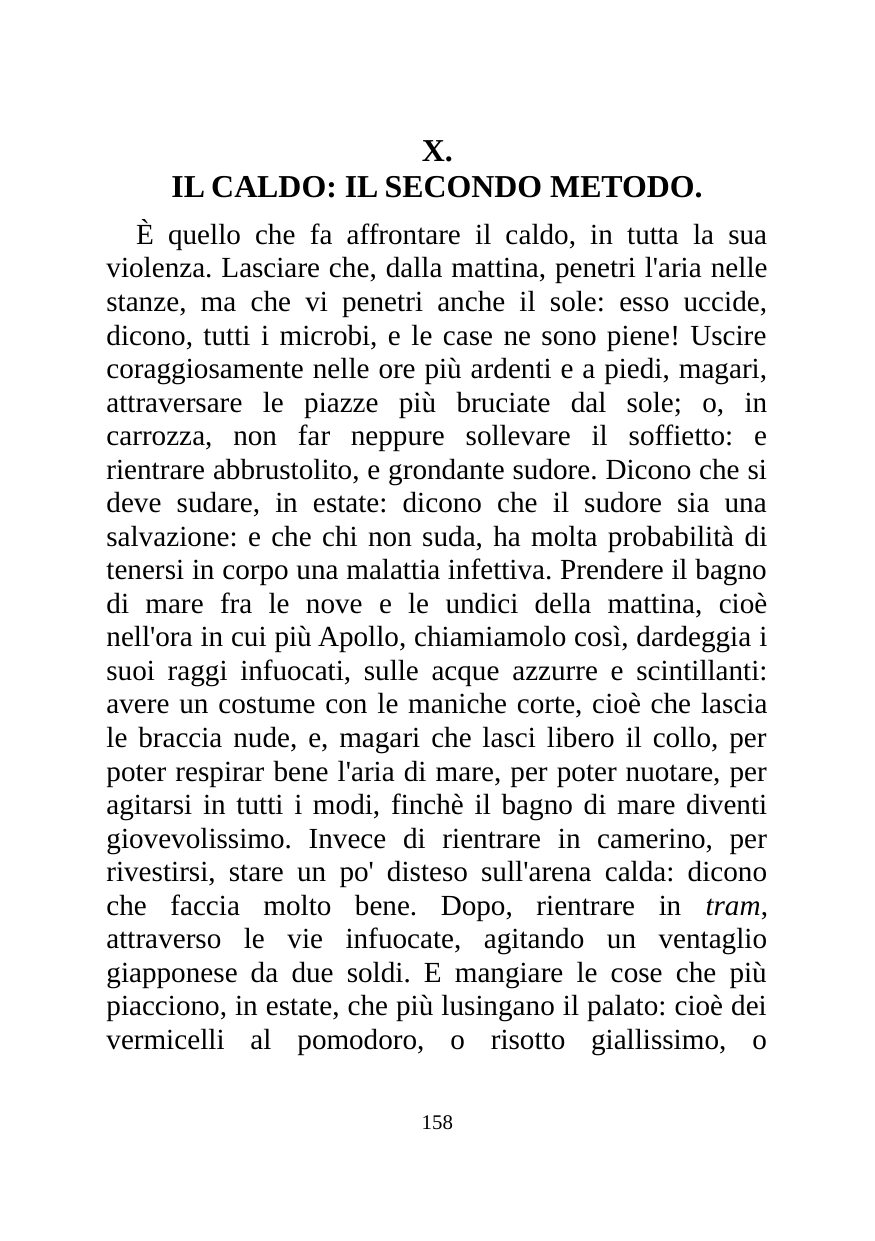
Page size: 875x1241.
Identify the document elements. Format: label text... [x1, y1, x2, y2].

subtitle X. IL CALDO: IL SECONDO METODO. [106, 131, 768, 204]
text È quello che fa affrontare il caldo, in tutta la sua violenza. Lasciare che, dalla mattina, penetri l'aria nelle stanze, ma che vi penetri anche il sole: esso uccide, dicono, tutti i microbi, e le case ne sono piene! Uscire coraggiosamente nelle ore più ardenti e a piedi, magari, attraversare le piazze più bruciate dal sole; o, in carrozza, non far neppure sollevare il soffietto: e rientrare abbrustolito, e grondante sudore. Dicono che si deve sudare, in estate: dicono che il sudore sia una salvazione: e che chi non suda, ha molta probabilità di tenersi in corpo una malattia infettiva. Prendere il bagno di mare fra le nove e le undici della mattina, cioè nell'ora in cui più Apollo, chiamiamolo così, dardeggia i suoi raggi infuocati, sulle acque azzurre e scintillanti: avere un costume con le maniche corte, cioè che lascia le braccia nude, e, magari che lasci libero il collo, per poter respirar bene l'aria di mare, per poter nuotare, per agitarsi in tutti i modi, finchè il bagno di mare diventi giovevolissimo. Invece di rientrare in camerino, per rivestirsi, stare un po' disteso sull'arena calda: dicono che faccia molto bene. Dopo, rientrare in tram, attraverso le vie infuocate, agitando un ventaglio giapponese da due soldi. E mangiare le cose che più piacciono, in estate, che più lusingano il palato: cioè dei vermicelli al pomodoro, o risotto giallissimo, o [106, 217, 768, 1056]
